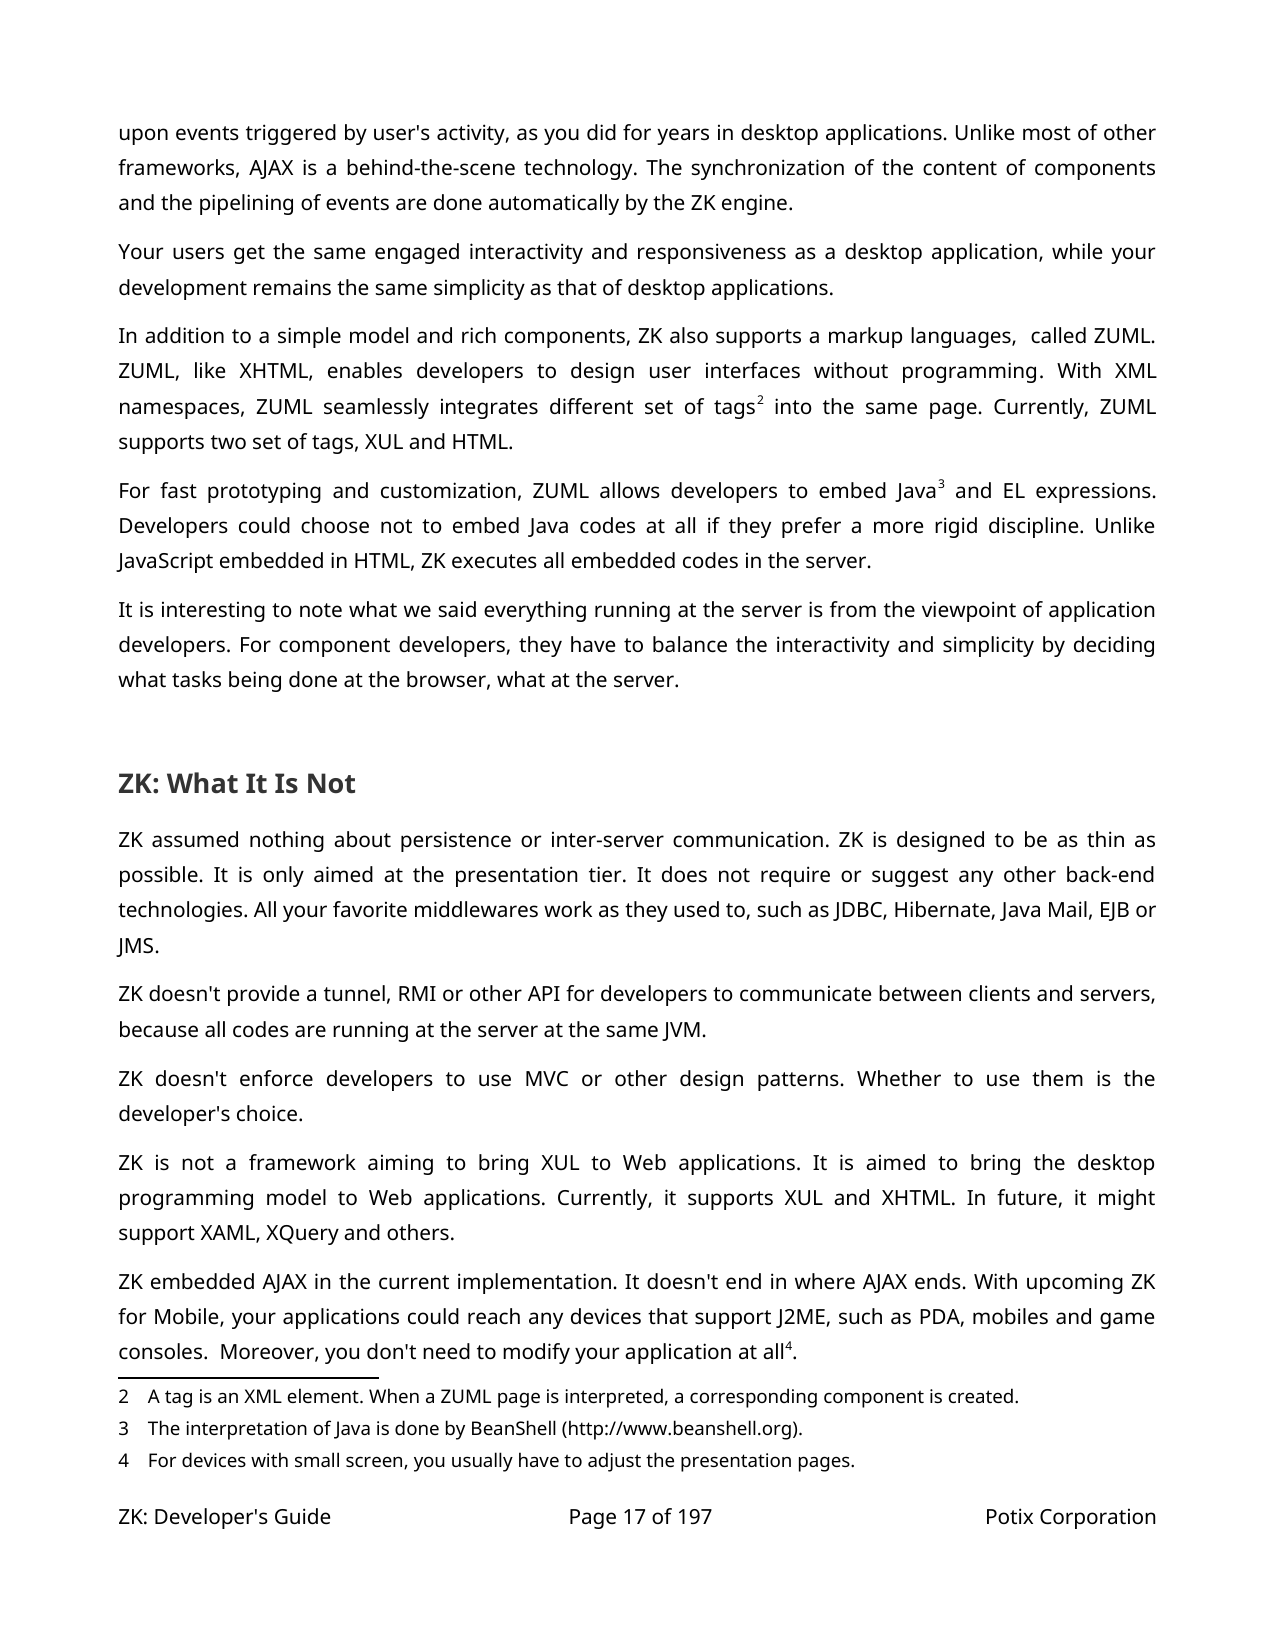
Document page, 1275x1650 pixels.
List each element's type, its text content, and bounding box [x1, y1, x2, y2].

text The interpretation of Java is done by BeanShell (http://www.beanshell.org). [118, 1416, 1157, 1441]
text In addition to a simple model and rich components, ZK also supports a markup languages, called ZUML. ZUML, like XHTML, enables developers to design user interfaces without programming. With XML namespaces, ZUML seamlessly integrates different set of tags into the same page. Currently, ZUML supports two set of tags, XUL and HTML. [118, 321, 1157, 455]
text ZK embedded AJAX in the current implementation. It doesn't end in where AJAX ends. With upcoming ZK for Mobile, your applications could reach any devices that support J2ME, such as PDA, mobiles and game consoles. Moreover, you don't need to modify your application at all. [118, 1267, 1157, 1366]
text Your users get the same engaged interactivity and responsiveness as a desktop application, while your development remains the same simplicity as that of desktop applications. [118, 237, 1157, 301]
subtitle ZK: What It Is Not [118, 765, 1157, 801]
text For devices with small screen, you usually have to adjust the presentation pages. [118, 1447, 1157, 1473]
text A tag is an XML element. When a ZUML page is interpreted, a corresponding component is created. [118, 1384, 1157, 1409]
text ZK doesn't provide a tunnel, RMI or other API for developers to communicate between clients and servers, because all codes are running at the server at the same JVM. [118, 979, 1157, 1043]
text ZK doesn't enforce developers to use MVC or other design patterns. Whether to use them is the developer's choice. [118, 1064, 1157, 1127]
text It is interesting to note what we said everything running at the server is from the viewpoint of application developers. For component developers, they have to balance the interactivity and simplicity by deciding what tasks being done at the browser, what at the server. [118, 595, 1157, 694]
text ZK is not a framework aiming to bring XUL to Web applications. It is aimed to bring the desktop programming model to Web applications. Currently, it supports XUL and XHTML. In future, it might support XAML, XQuery and others. [118, 1148, 1157, 1246]
text For fast prototyping and customization, ZUML allows developers to embed Java and EL expressions. Developers could choose not to embed Java codes at all if they prefer a more rigid discipline. Unlike JavaScript embedded in HTML, ZK executes all embedded codes in the server. [118, 476, 1157, 574]
text ZK assumed nothing about persistence or inter-server communication. ZK is designed to be as thin as possible. It is only aimed at the presentation tier. It does not require or suggest any other back-end technologies. All your favorite middlewares work as they used to, such as JDBC, Hibernate, Java Mail, EJB or JMS. [118, 825, 1157, 959]
text upon events triggered by user's activity, as you did for years in desktop applications. Unlike most of other frameworks, AJAX is a behind-the-scene technology. The synchronization of the content of components and the pipelining of events are done automatically by the ZK engine. [118, 118, 1157, 217]
